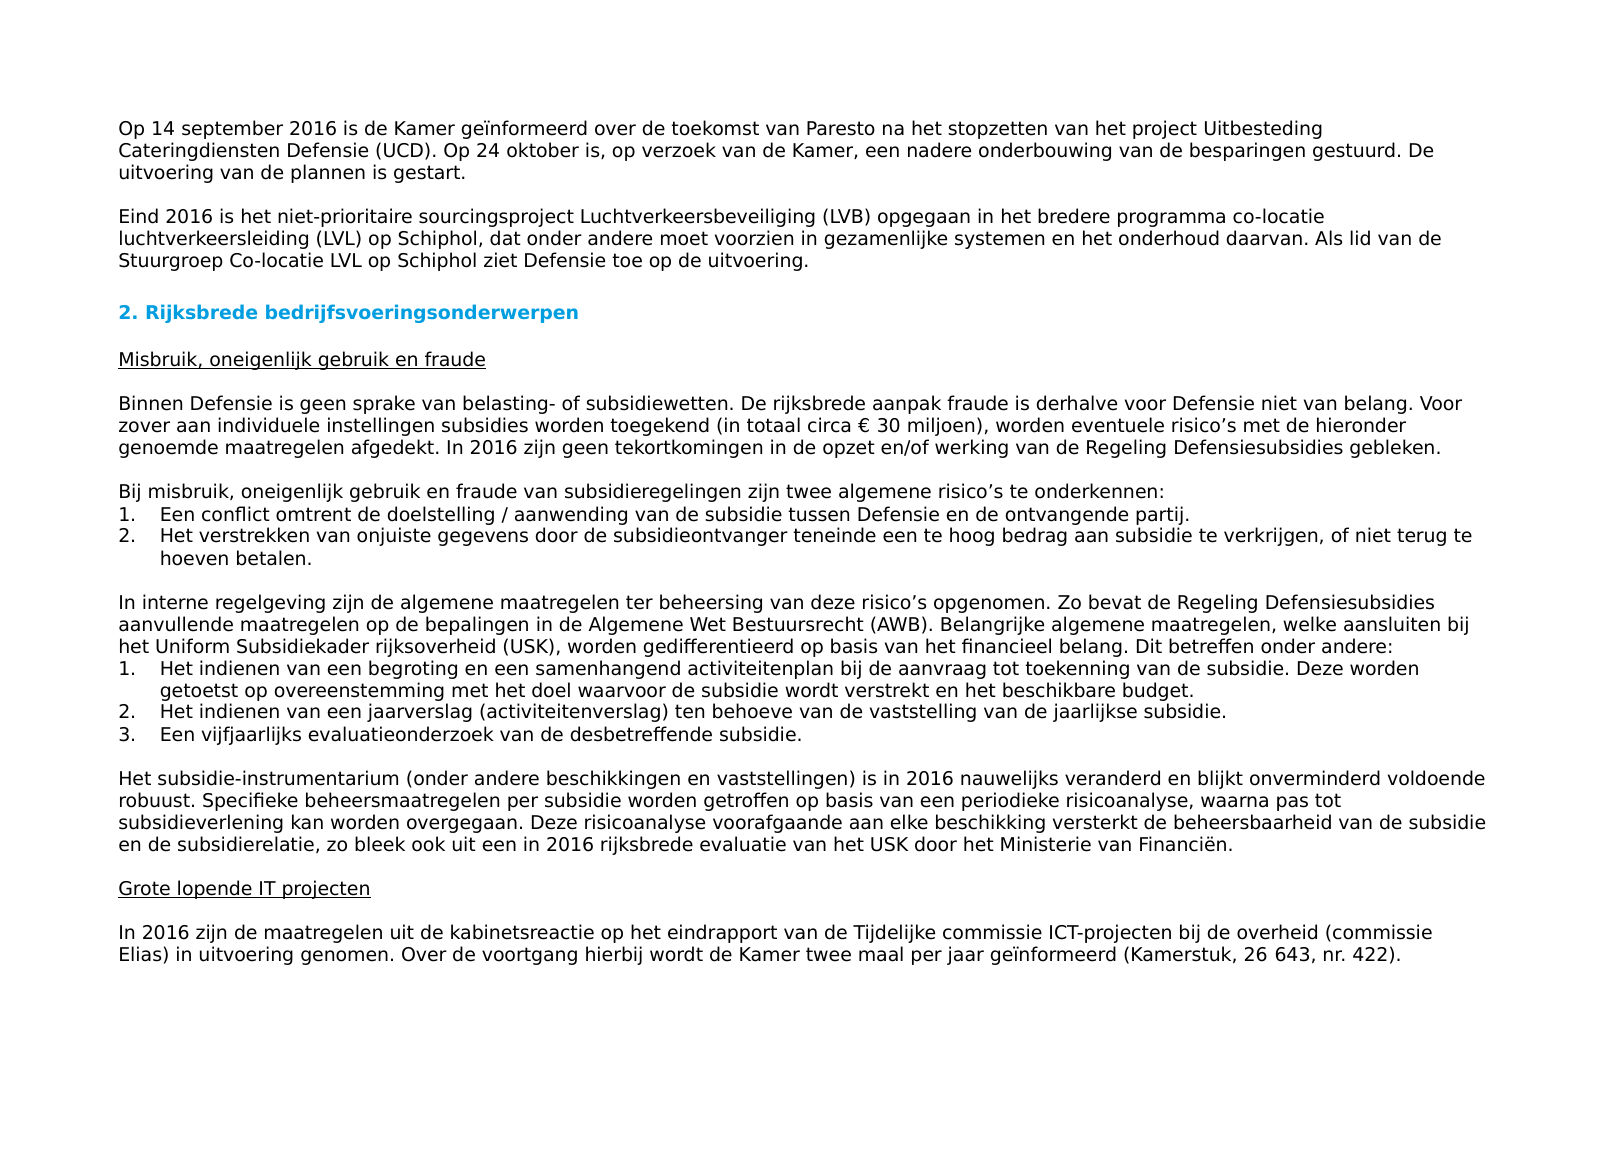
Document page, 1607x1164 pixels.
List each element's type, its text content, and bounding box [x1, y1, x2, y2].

text 1. Het indienen van een begroting en een samenhangend activiteitenplan bij de aanvraag tot toekenning van de subsidie. Deze worden getoetst op overeenstemming met het doel waarvoor de subsidie wordt verstrekt en het beschikbare budget. [118, 657, 1488, 701]
text 1. Een conflict omtrent de doelstelling / aanwending van de subsidie tussen Defensie en de ontvangende partij. [118, 503, 1488, 525]
subtitle Grote lopende IT projecten [118, 878, 1488, 900]
text Bij misbruik, oneigenlijk gebruik en fraude van subsidieregelingen zijn twee algemene risico’s te onderkennen: [118, 481, 1488, 503]
subtitle Misbruik, oneigenlijk gebruik en fraude [118, 349, 1488, 371]
text Op 14 september 2016 is de Kamer geïnformeerd over de toekomst van Paresto na het stopzetten van het project Uitbesteding Cateringdiensten Defensie (UCD). Op 24 oktober is, op verzoek van de Kamer, een nadere onderbouwing van de besparingen gestuurd. De uitvoering van de plannen is gestart. [118, 118, 1488, 184]
text In interne regelgeving zijn de algemene maatregelen ter beheersing van deze risico’s opgenomen. Zo bevat de Regeling Defensiesubsidies aanvullende maatregelen op de bepalingen in de Algemene Wet Bestuursrecht (AWB). Belangrijke algemene maatregelen, welke aansluiten bij het Uniform Subsidiekader rijksoverheid (USK), worden gedifferentieerd op basis van het financieel belang. Dit betreffen onder andere: [118, 592, 1488, 657]
text Binnen Defensie is geen sprake van belasting- of subsidiewetten. De rijksbrede aanpak fraude is derhalve voor Defensie niet van belang. Voor zover aan individuele instellingen subsidies worden toegekend (in totaal circa € 30 miljoen), worden eventuele risico’s met de hieronder genoemde maatregelen afgedekt. In 2016 zijn geen tekortkomingen in de opzet en/of werking van de Regeling Defensiesubsidies gebleken. [118, 393, 1488, 459]
subtitle 2. Rijksbrede bedrijfsvoeringsonderwerpen [118, 302, 1488, 324]
text In 2016 zijn de maatregelen uit de kabinetsreactie op het eindrapport van de Tijdelijke commissie ICT-projecten bij de overheid (commissie Elias) in uitvoering genomen. Over de voortgang hierbij wordt de Kamer twee maal per jaar geïnformeerd (Kamerstuk, 26 643, nr. 422). [118, 922, 1488, 966]
text Het subsidie-instrumentarium (onder andere beschikkingen en vaststellingen) is in 2016 nauwelijks veranderd en blijkt onverminderd voldoende robuust. Specifieke beheersmaatregelen per subsidie worden getroffen op basis van een periodieke risicoanalyse, waarna pas tot subsidieverlening kan worden overgegaan. Deze risicoanalyse voorafgaande aan elke beschikking versterkt de beheersbaarheid van de subsidie en de subsidierelatie, zo bleek ook uit een in 2016 rijksbrede evaluatie van het USK door het Ministerie van Financiën. [118, 768, 1488, 856]
text 3. Een vijfjaarlijks evaluatieonderzoek van de desbetreffende subsidie. [118, 723, 1488, 745]
text 2. Het indienen van een jaarverslag (activiteitenverslag) ten behoeve van de vaststelling van de jaarlijkse subsidie. [118, 701, 1488, 723]
text 2. Het verstrekken van onjuiste gegevens door de subsidieontvanger teneinde een te hoog bedrag aan subsidie te verkrijgen, of niet terug te hoeven betalen. [118, 525, 1488, 569]
text Eind 2016 is het niet-prioritaire sourcingsproject Luchtverkeersbeveiliging (LVB) opgegaan in het bredere programma co-locatie luchtverkeersleiding (LVL) op Schiphol, dat onder andere moet voorzien in gezamenlijke systemen en het onderhoud daarvan. Als lid van de Stuurgroep Co-locatie LVL op Schiphol ziet Defensie toe op de uitvoering. [118, 206, 1488, 272]
